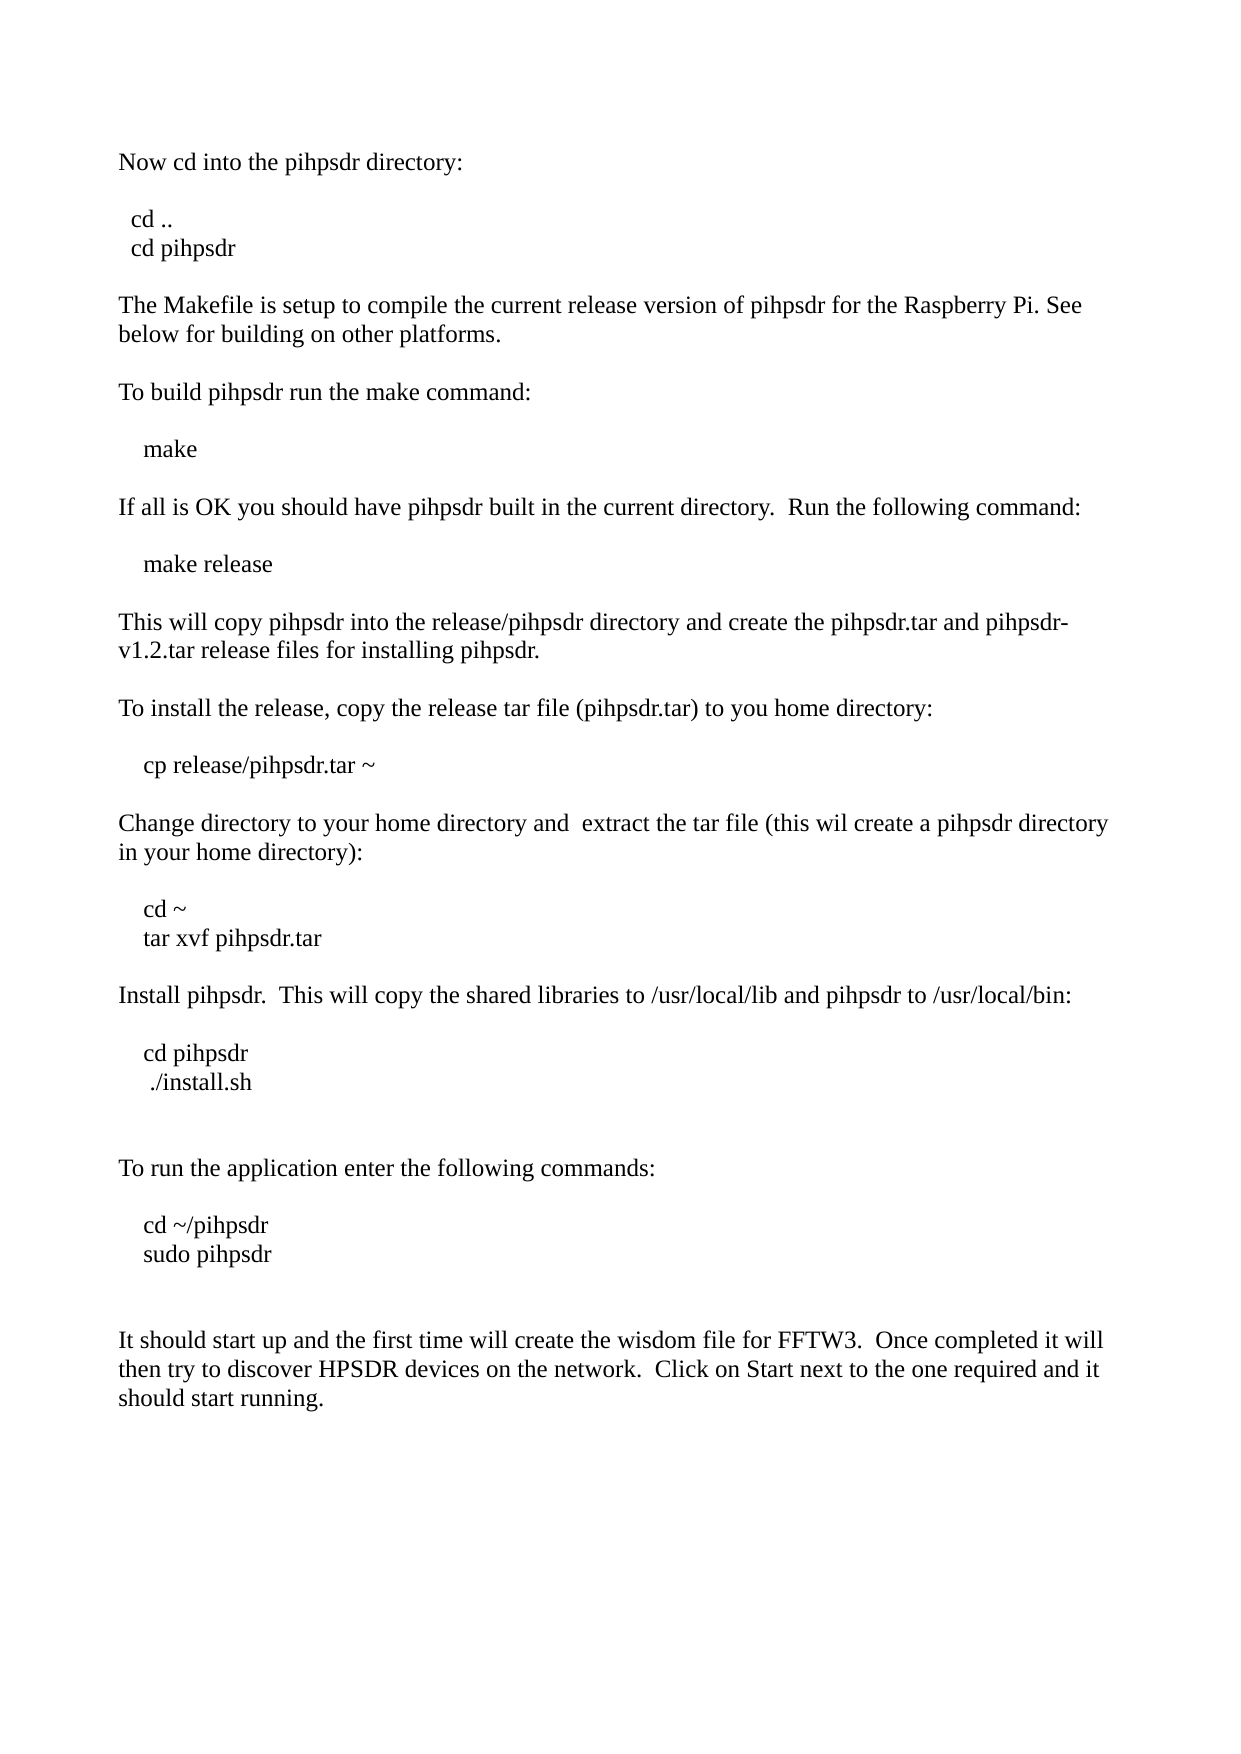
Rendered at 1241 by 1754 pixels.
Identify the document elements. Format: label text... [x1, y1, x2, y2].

text cd ~/pihpsdr [118, 1211, 1122, 1239]
text ./install.sh [118, 1067, 1122, 1096]
text To install the release, copy the release tar file (pihpsdr.tar) to you home directory: [118, 693, 1122, 722]
text cd pihpsdr [118, 233, 1122, 262]
text To run the application enter the following commands: [118, 1153, 1122, 1182]
text If all is OK you should have pihpsdr built in the current directory. Run the following command: [118, 492, 1122, 521]
text This will copy pihpsdr into the release/pihpsdr directory and create the pihpsdr.tar and pihpsdr-v1.2.tar release files for installing pihpsdr. [118, 607, 1122, 664]
text cp release/pihpsdr.tar ~ [118, 751, 1122, 779]
text Now cd into the pihpsdr directory: [118, 147, 1122, 176]
text make [118, 434, 1122, 463]
text cd ~ [118, 894, 1122, 923]
text make release [118, 549, 1122, 578]
text tar xvf pihpsdr.tar [118, 923, 1122, 952]
text cd .. [118, 204, 1122, 233]
text Change directory to your home directory and extract the tar file (this wil create a pihpsdr directory in your home directory): [118, 808, 1122, 866]
text To build pihpsdr run the make command: [118, 377, 1122, 406]
text cd pihpsdr [118, 1038, 1122, 1067]
text Install pihpsdr. This will copy the shared libraries to /usr/local/lib and pihpsdr to /usr/local/bin: [118, 981, 1122, 1009]
text The Makefile is setup to compile the current release version of pihpsdr for the Raspberry Pi. See below for building on other platforms. [118, 291, 1122, 348]
text It should start up and the first time will create the wisdom file for FFTW3. Once completed it will then try to discover HPSDR devices on the network. Click on Start next to the one required and it should start running. [118, 1326, 1122, 1412]
text sudo pihpsdr [118, 1239, 1122, 1268]
